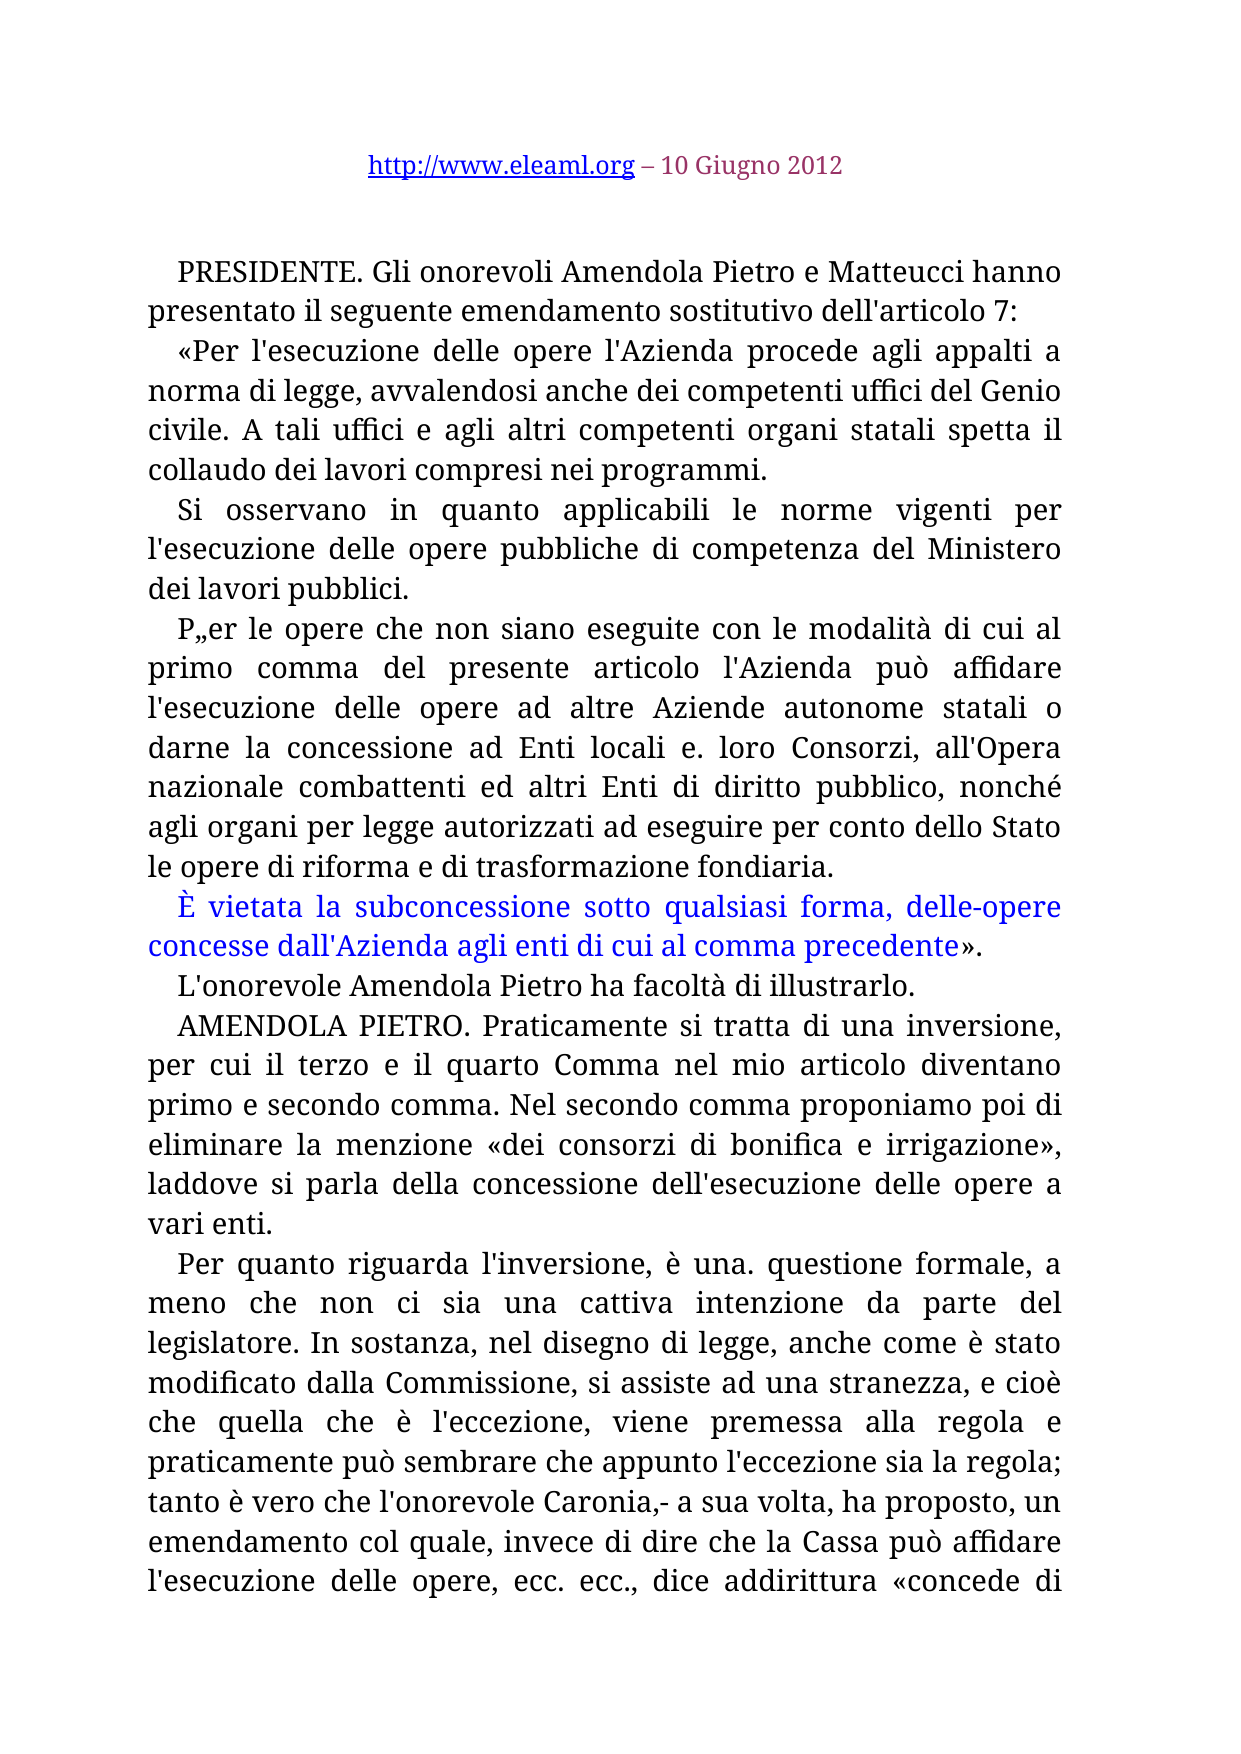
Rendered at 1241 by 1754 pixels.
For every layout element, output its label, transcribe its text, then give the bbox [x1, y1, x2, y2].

text PRESIDENTE. Gli onorevoli Amendola Pietro e Matteucci hanno presentato il seguente emendamento sostitutivo dell'articolo 7: [148, 251, 1063, 330]
text P„er le opere che non siano eseguite con le modalità di cui al primo comma del presente articolo l'Azienda può affidare l'esecuzione delle opere ad altre Aziende autonome statali o darne la concessione ad Enti locali e. loro Consorzi, all'Opera nazionale combattenti ed altri Enti di diritto pubblico, nonché agli organi per legge autorizzati ad eseguire per conto dello Stato le opere di riforma e di trasformazione fondiaria. [148, 608, 1063, 886]
text AMENDOLA PIETRO. Praticamente si tratta di una inversione, per cui il terzo e il quarto Comma nel mio articolo diventano primo e secondo comma. Nel secondo comma proponiamo poi di eliminare la menzione «dei consorzi di bonifica e irrigazione», laddove si parla della concessione dell'esecuzione delle opere a vari enti. [148, 1005, 1063, 1243]
text L'onorevole Amendola Pietro ha facoltà di illustrarlo. [148, 965, 1063, 1005]
text Si osservano in quanto applicabili le norme vigenti per l'esecuzione delle opere pubbliche di competenza del Ministero dei lavori pubblici. [148, 489, 1063, 608]
text Per quanto riguarda l'inversione, è una. questione formale, a meno che non ci sia una cattiva intenzione da parte del legislatore. In sostanza, nel disegno di legge, anche come è stato modificato dalla Commissione, si assiste ad una stranezza, e cioè che quella che è l'eccezione, viene premessa alla regola e praticamente può sembrare che appunto l'eccezione sia la regola; tanto è vero che l'onorevole Caronia,- a sua volta, ha proposto, un emendamento col quale, invece di dire che la Cassa può affidare l'esecuzione delle opere, ecc. ecc., dice addirittura «concede di [148, 1243, 1063, 1600]
text «Per l'esecuzione delle opere l'Azienda procede agli appalti a norma di legge, avvalendosi anche dei competenti uffici del Genio civile. A tali uffici e agli altri competenti organi statali spetta il collaudo dei lavori compresi nei programmi. [148, 330, 1063, 489]
text È vietata la subconcessione sotto qualsiasi forma, delle-opere concesse dall'Azienda agli enti di cui al comma precedente». [148, 886, 1063, 965]
